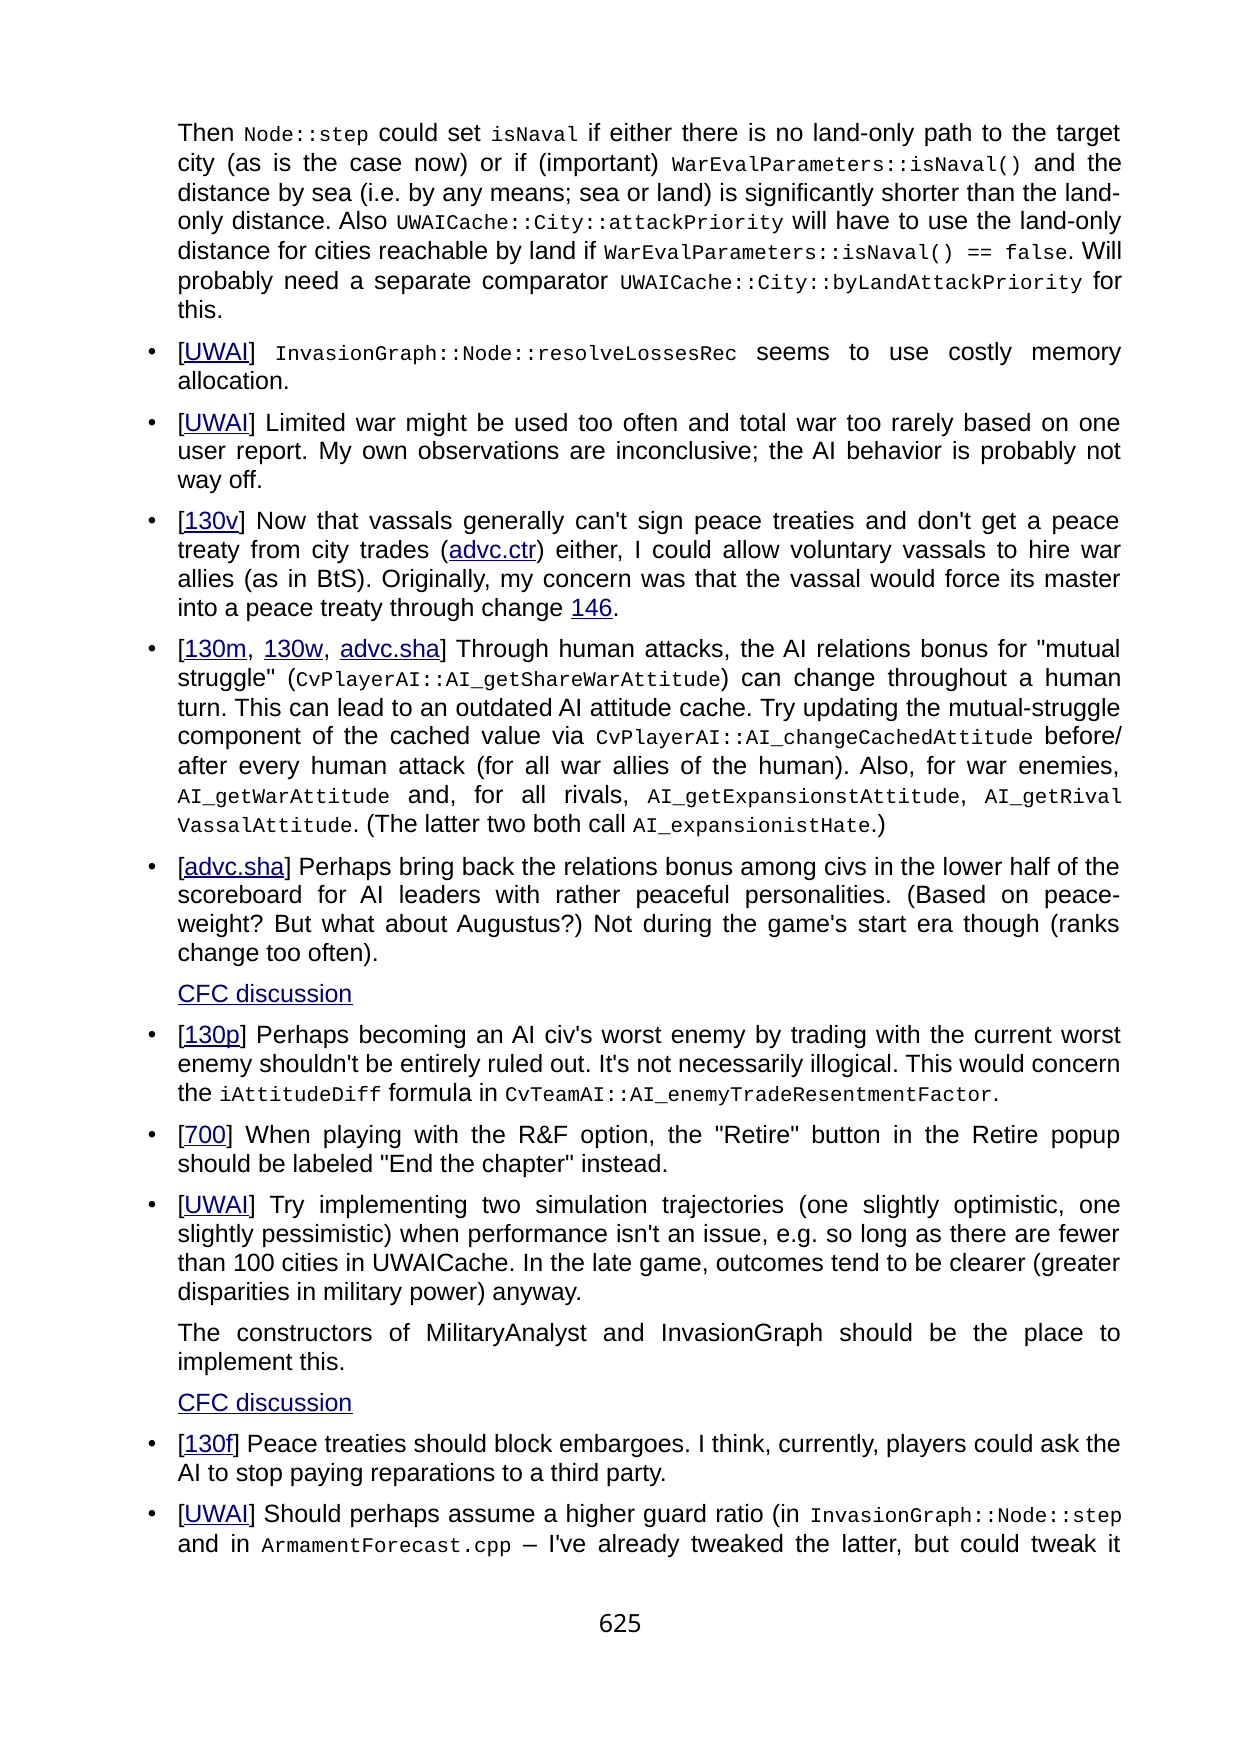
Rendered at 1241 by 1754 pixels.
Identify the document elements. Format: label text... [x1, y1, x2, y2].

list [130p] Perhaps becoming an AI civ's worst enemy by trading with the current worst enemy shouldn't be entirely ruled out. It's not necessarily illogical. This would concern the iAttitudeDiff formula in CvTeamAI::AI_enemyTradeResentmentFactor. [148, 1020, 1122, 1108]
list [UWAI] Should perhaps assume a higher guard ratio (in InvasionGraph::Node::step and in ArmamentForecast.cpp – I've already tweaked the latter, but could tweak it [148, 1499, 1122, 1559]
list [advc.sha] Perhaps bring back the relations bonus among civs in the lower half of the scoreboard for AI leaders with rather peaceful personalities. (Based on peace-weight? But what about Augustus?) Not during the game's start era though (ranks change too often). [148, 852, 1122, 967]
list CFC discussion [148, 979, 1122, 1008]
list [130m, 130w, advc.sha] Through human attacks, the AI relations bonus for "mutual struggle" (CvPlayerAI::AI_getShareWarAttitude) can change throughout a human turn. This can lead to an outdated AI attitude cache. Try updating the mutual-struggle component of the cached value via CvPlayerAI::AI_changeCachedAttitude before/ after every human attack (for all war allies of the human). Also, for war enemies, AI_getWarAttitude and, for all rivals, AI_getExpansionstAttitude, AI_getRival VassalAttitude. (The latter two both call AI_expansionistHate.) [148, 634, 1122, 839]
list Then Node::step could set isNaval if either there is no land-only path to the target city (as is the case now) or if (important) WarEvalParameters::isNaval() and the distance by sea (i.e. by any means; sea or land) is significantly shorter than the land-only distance. Also UWAICache::City::attackPriority will have to use the land-only distance for cities reachable by land if WarEvalParameters::isNaval() == false. Will probably need a separate comparator UWAICache::City::byLandAttackPriority for this. [148, 118, 1122, 324]
list [UWAI] InvasionGraph::Node::resolveLossesRec seems to use costly memory allocation. [148, 337, 1122, 395]
list The constructors of MilitaryAnalyst and InvasionGraph should be the place to implement this. [148, 1318, 1122, 1375]
list [130f] Peace treaties should block embargoes. I think, currently, players could ask the AI to stop paying reparations to a third party. [148, 1429, 1122, 1487]
list [130v] Now that vassals generally can't sign peace treaties and don't get a peace treaty from city trades (advc.ctr) either, I could allow voluntary vassals to hire war allies (as in BtS). Originally, my concern was that the vassal would force its master into a peace treaty through change 146. [148, 506, 1122, 621]
list [UWAI] Limited war might be used too often and total war too rarely based on one user report. My own observations are inconclusive; the AI behavior is probably not way off. [148, 407, 1122, 494]
list [700] When playing with the R&F option, the "Retire" button in the Retire popup should be labeled "End the chapter" instead. [148, 1120, 1122, 1178]
list CFC discussion [148, 1388, 1122, 1417]
list [UWAI] Try implementing two simulation trajectories (one slightly optimistic, one slightly pessimistic) when performance isn't an issue, e.g. so long as there are fewer than 100 cities in UWAICache. In the late game, outcomes tend to be clearer (greater disparities in military power) anyway. [148, 1190, 1122, 1305]
